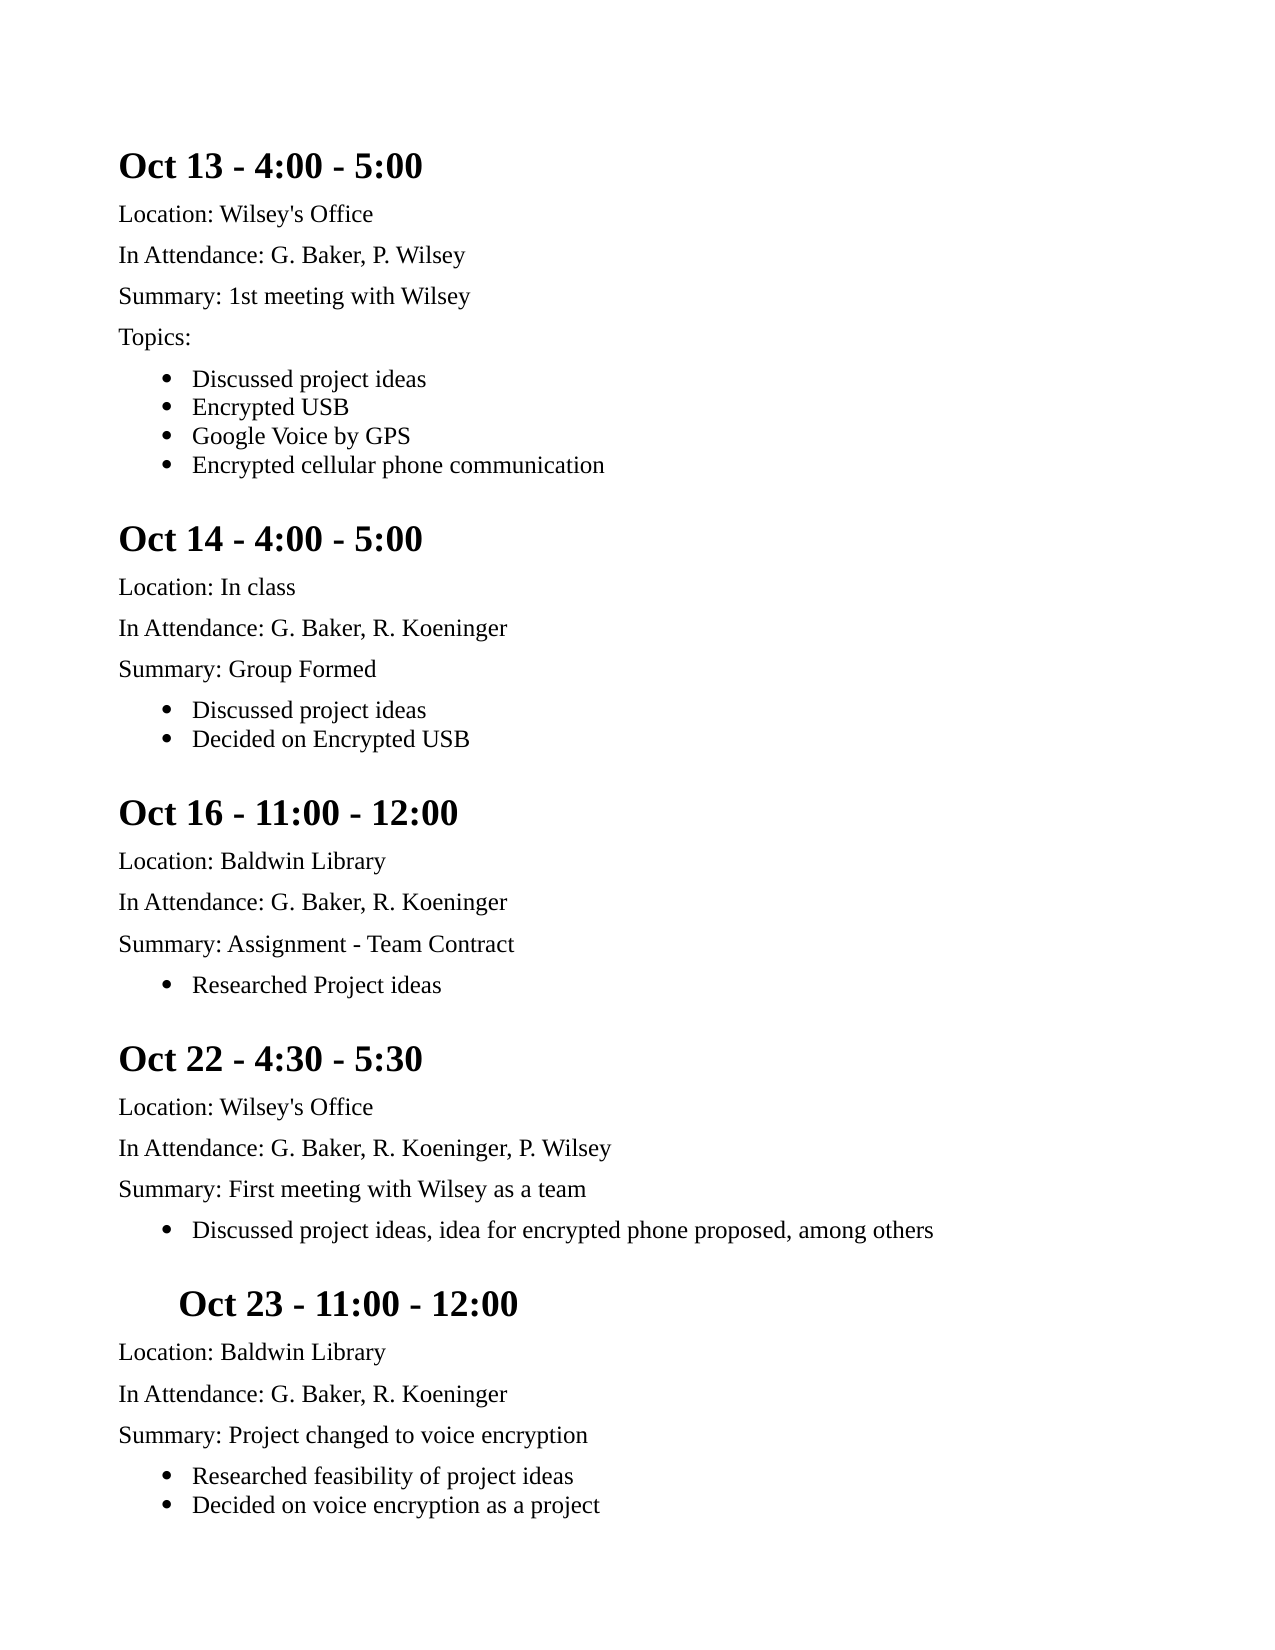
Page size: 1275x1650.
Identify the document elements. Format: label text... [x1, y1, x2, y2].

list Decided on Encrypted USB [162, 724, 1157, 753]
subtitle Oct 13 - 4:00 - 5:00 [118, 143, 1157, 186]
list Decided on voice encryption as a project [162, 1490, 1157, 1519]
text In Attendance: G. Baker, R. Koeninger, P. Wilsey [118, 1133, 1157, 1162]
list Researched feasibility of project ideas [162, 1461, 1157, 1490]
text Location: Wilsey's Office [118, 199, 1157, 227]
list Discussed project ideas [162, 696, 1157, 724]
list Encrypted USB [162, 392, 1157, 421]
list Discussed project ideas, idea for encrypted phone proposed, among others [162, 1216, 1157, 1244]
text Location: In class [118, 572, 1157, 601]
list Researched Project ideas [162, 970, 1157, 999]
subtitle Oct 23 - 11:00 - 12:00 [118, 1282, 1157, 1325]
list Encrypted cellular phone communication [162, 450, 1157, 479]
subtitle Oct 22 - 4:30 - 5:30 [118, 1036, 1157, 1079]
text Location: Baldwin Library [118, 1337, 1157, 1366]
text In Attendance: G. Baker, R. Koeninger [118, 887, 1157, 916]
list Google Voice by GPS [162, 421, 1157, 450]
text Summary: Assignment - Team Contract [118, 929, 1157, 957]
text In Attendance: G. Baker, P. Wilsey [118, 240, 1157, 269]
text Summary: Project changed to voice encryption [118, 1420, 1157, 1449]
text In Attendance: G. Baker, R. Koeninger [118, 613, 1157, 642]
text Summary: First meeting with Wilsey as a team [118, 1174, 1157, 1203]
subtitle Oct 16 - 11:00 - 12:00 [118, 791, 1157, 834]
text In Attendance: G. Baker, R. Koeninger [118, 1379, 1157, 1407]
list Discussed project ideas [162, 364, 1157, 392]
text Summary: 1st meeting with Wilsey [118, 281, 1157, 310]
text Location: Baldwin Library [118, 846, 1157, 875]
text Summary: Group Formed [118, 654, 1157, 683]
subtitle Oct 14 - 4:00 - 5:00 [118, 516, 1157, 559]
text Location: Wilsey's Office [118, 1092, 1157, 1121]
text Topics: [118, 322, 1157, 351]
